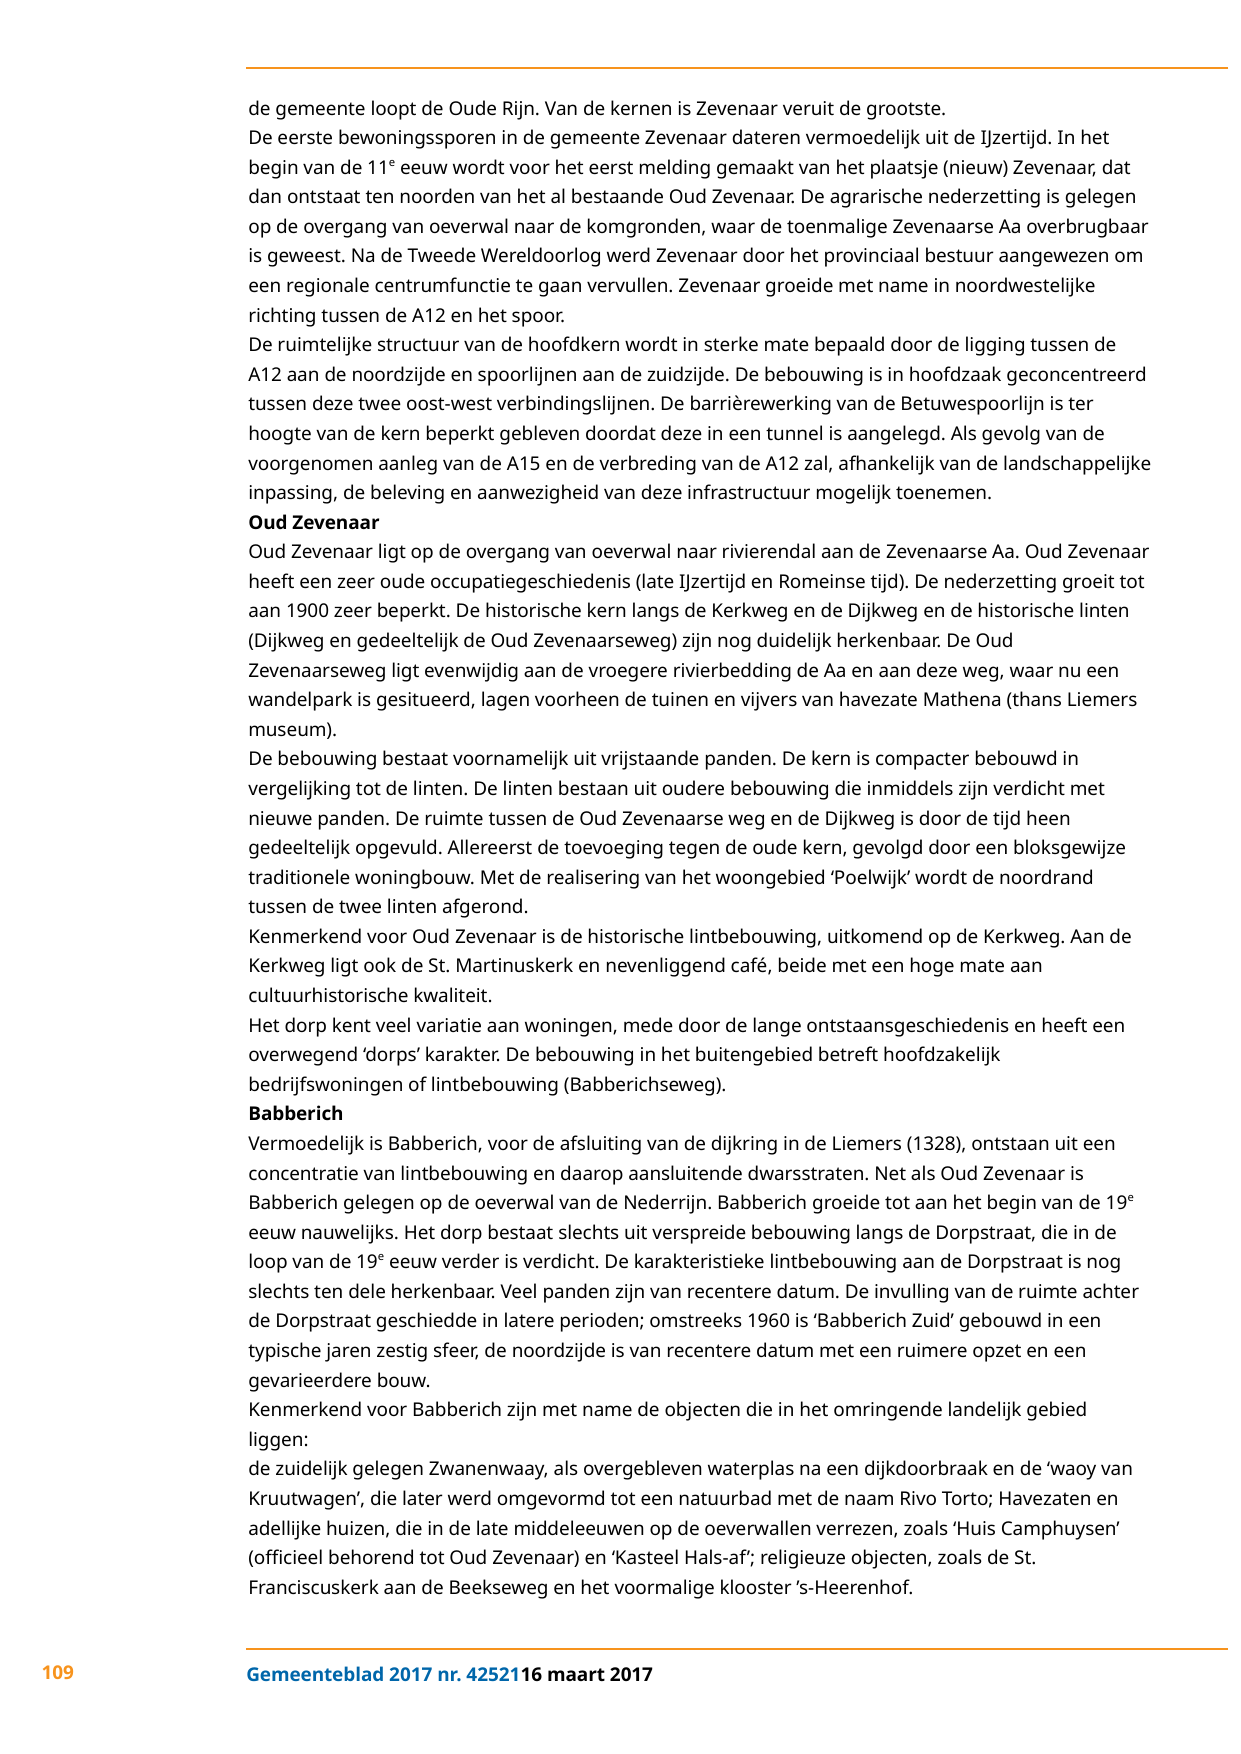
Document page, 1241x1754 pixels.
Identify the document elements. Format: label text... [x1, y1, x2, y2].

text De eerste bewoningssporen in de gemeente Zevenaar dateren vermoedelijk uit de IJzertijd. In het begin van de 11e eeuw wordt voor het eerst melding gemaakt van het plaatsje (nieuw) Zevenaar, dat dan ontstaat ten noorden van het al bestaande Oud Zevenaar. De agrarische nederzetting is gelegen op de overgang van oeverwal naar de komgronden, waar de toenmalige Zevenaarse Aa overbrugbaar is geweest. Na de Tweede Wereldoorlog werd Zevenaar door het provinciaal bestuur aangewezen om een regionale centrumfunctie te gaan vervullen. Zevenaar groeide met name in noordwestelijke richting tussen de A12 en het spoor. [248, 124, 1152, 328]
text Kenmerkend voor Oud Zevenaar is de historische lintbebouwing, uitkomend op de Kerkweg. Aan de Kerkweg ligt ook de St. Martinuskerk en nevenliggend café, beide met een hoge mate aan cultuurhistorische kwaliteit. [248, 923, 1152, 1008]
text Babberich [248, 1101, 1152, 1126]
text Oud Zevenaar ligt op de overgang van oeverwal naar rivierendal aan de Zevenaarse Aa. Oud Zevenaar heeft een zeer oude occupatiegeschiedenis (late IJzertijd en Romeinse tijd). De nederzetting groeit tot aan 1900 zeer beperkt. De historische kern langs de Kerkweg en de Dijkweg en de historische linten (Dijkweg en gedeeltelijk de Oud Zevenaarseweg) zijn nog duidelijk herkenbaar. De Oud Zevenaarseweg ligt evenwijdig aan de vroegere rivierbedding de Aa en aan deze weg, waar nu een wandelpark is gesitueerd, lagen voorheen de tuinen en vijvers van havezate Mathena (thans Liemers museum). [248, 538, 1152, 742]
text De bebouwing bestaat voornamelijk uit vrijstaande panden. De kern is compacter bebouwd in vergelijking tot de linten. De linten bestaan uit oudere bebouwing die inmiddels zijn verdicht met nieuwe panden. De ruimte tussen de Oud Zevenaarse weg en de Dijkweg is door de tijd heen gedeeltelijk opgevuld. Allereerst de toevoeging tegen de oude kern, gevolgd door een bloksgewijze traditionele woningbouw. Met de realisering van het woongebied ‘Poelwijk’ wordt de noordrand tussen de twee linten afgerond. [248, 746, 1152, 919]
text de zuidelijk gelegen Zwanenwaay, als overgebleven waterplas na een dijkdoorbraak en de ‘waoy van Kruutwagen’, die later werd omgevormd tot een natuurbad met de naam Rivo Torto; Havezaten en adellijke huizen, die in de late middeleeuwen op de oeverwallen verrezen, zoals ‘Huis Camphuysen’ (officieel behorend tot Oud Zevenaar) en ‘Kasteel Hals-af’; religieuze objecten, zoals de St. Franciscuskerk aan de Beekseweg en het voormalige klooster ’s-Heerenhof. [248, 1456, 1152, 1600]
text De ruimtelijke structuur van de hoofdkern wordt in sterke mate bepaald door de ligging tussen de A12 aan de noordzijde en spoorlijnen aan de zuidzijde. De bebouwing is in hoofdzaak geconcentreerd tussen deze twee oost-west verbindingslijnen. De barrièrewerking van de Betuwespoorlijn is ter hoogte van de kern beperkt gebleven doordat deze in een tunnel is aangelegd. Als gevolg van de voorgenomen aanleg van de A15 en de verbreding van de A12 zal, afhankelijk van de landschappelijke inpassing, de beleving en aanwezigheid van deze infrastructuur mogelijk toenemen. [248, 331, 1152, 505]
text de gemeente loopt de Oude Rijn. Van de kernen is Zevenaar veruit de grootste. [248, 95, 1152, 121]
text Oud Zevenaar [248, 509, 1152, 535]
text Kenmerkend voor Babberich zijn met name de objecten die in het omringende landelijk gebied liggen: [248, 1396, 1152, 1452]
text Het dorp kent veel variatie aan woningen, mede door de lange ontstaansgeschiedenis en heeft een overwegend ‘dorps’ karakter. De bebouwing in het buitengebied betreft hoofdzakelijk bedrijfswoningen of lintbebouwing (Babberichseweg). [248, 1012, 1152, 1097]
text Vermoedelijk is Babberich, voor de afsluiting van de dijkring in de Liemers (1328), ontstaan uit een concentratie van lintbebouwing en daarop aansluitende dwarsstraten. Net als Oud Zevenaar is Babberich gelegen op de oeverwal van de Nederrijn. Babberich groeide tot aan het begin van de 19e eeuw nauwelijks. Het dorp bestaat slechts uit verspreide bebouwing langs de Dorpstraat, die in de loop van de 19e eeuw verder is verdicht. De karakteristieke lintbebouwing aan de Dorpstraat is nog slechts ten dele herkenbaar. Veel panden zijn van recentere datum. De invulling van de ruimte achter de Dorpstraat geschiedde in latere perioden; omstreeks 1960 is ‘Babberich Zuid’ gebouwd in een typische jaren zestig sfeer, de noordzijde is van recentere datum met een ruimere opzet en een gevarieerdere bouw. [248, 1130, 1152, 1393]
picture [41, 47, 231, 172]
